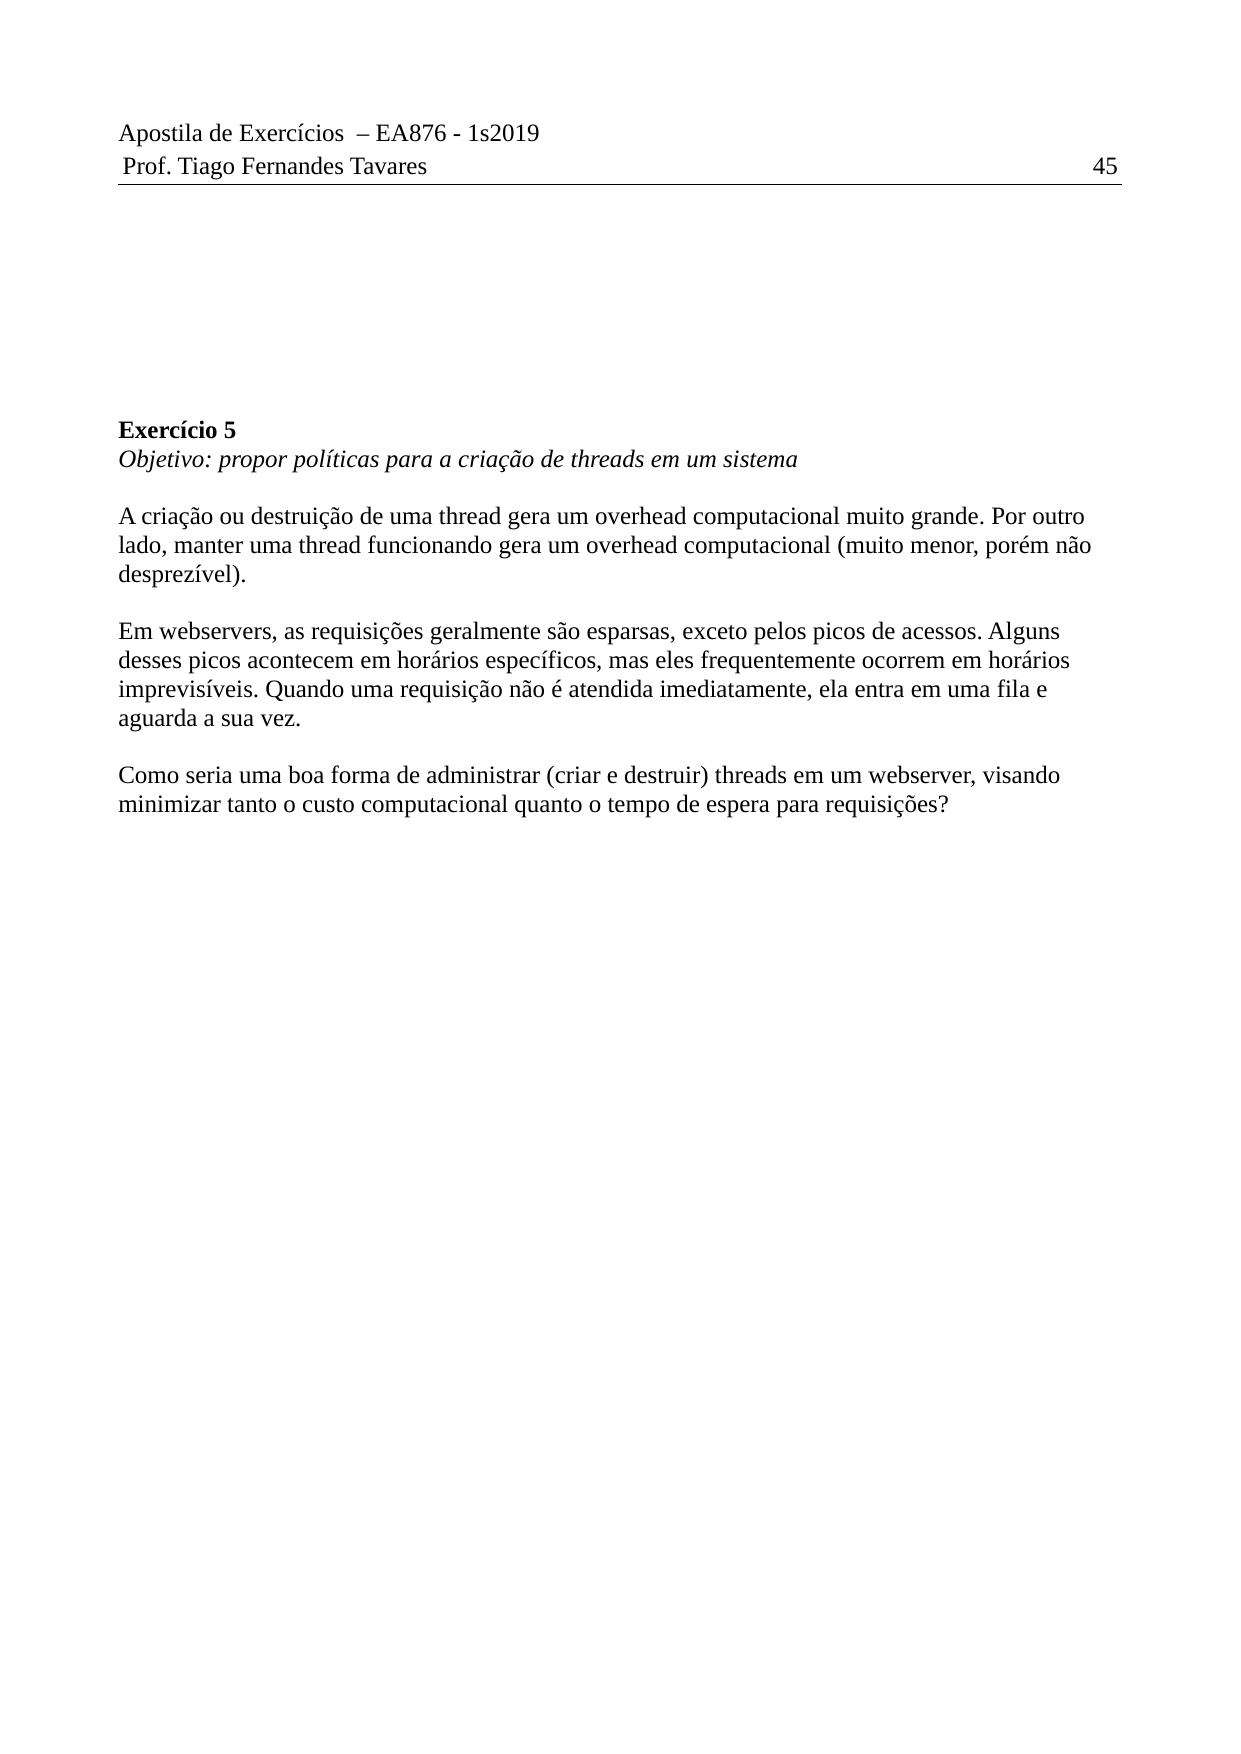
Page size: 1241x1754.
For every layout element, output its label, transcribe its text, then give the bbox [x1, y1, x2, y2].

text Exercício 5 [118, 415, 1122, 444]
text Como seria uma boa forma de administrar (criar e destruir) threads em um webserver, visando minimizar tanto o custo computacional quanto o tempo de espera para requisições? [118, 760, 1122, 818]
text Em webservers, as requisições geralmente são esparsas, exceto pelos picos de acessos. Alguns desses picos acontecem em horários específicos, mas eles frequentemente ocorrem em horários imprevisíveis. Quando uma requisição não é atendida imediatamente, ela entra em uma fila e aguarda a sua vez. [118, 616, 1122, 731]
text Objetivo: propor políticas para a criação de threads em um sistema [118, 444, 1122, 473]
text A criação ou destruição de uma thread gera um overhead computacional muito grande. Por outro lado, manter uma thread funcionando gera um overhead computacional (muito menor, porém não desprezível). [118, 501, 1122, 588]
